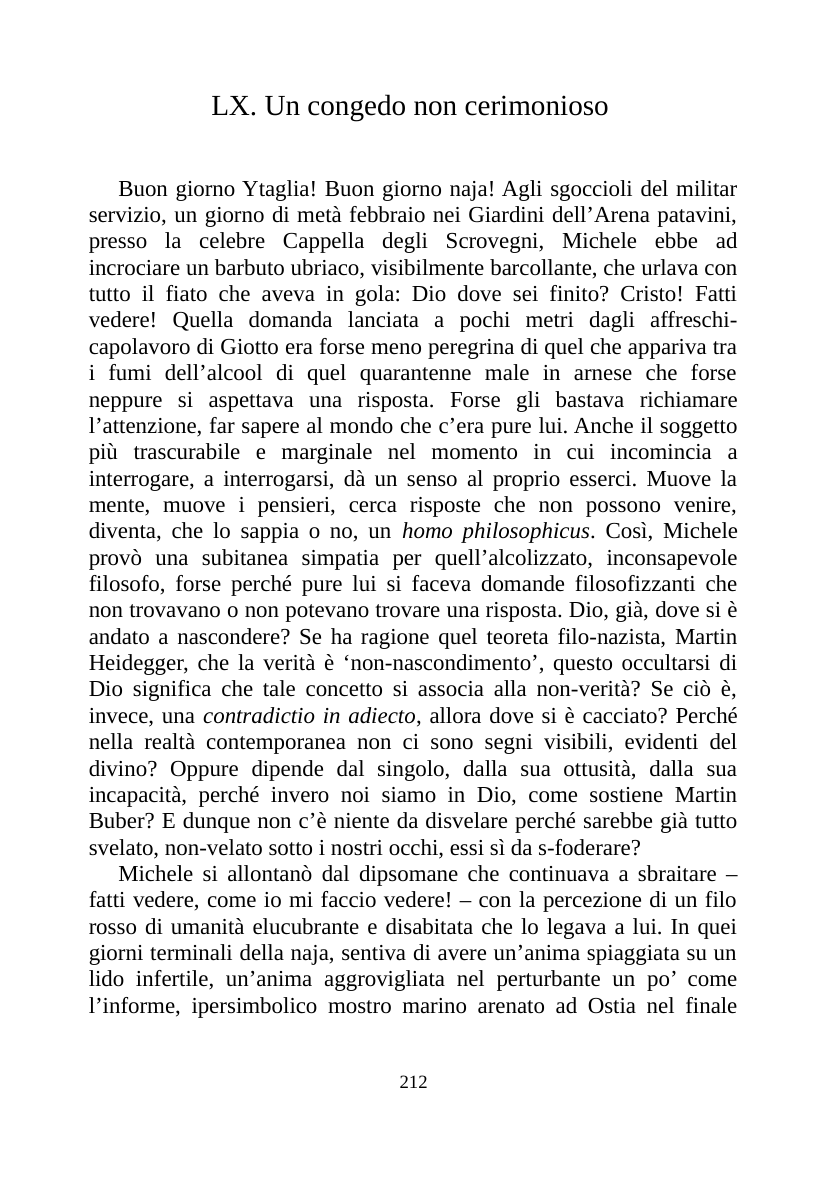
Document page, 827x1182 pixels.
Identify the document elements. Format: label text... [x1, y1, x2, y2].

text Michele si allontanò dal dipsomane che continuava a sbraitare – fatti vedere, come io mi faccio vedere! – con la percezione di un filo rosso di umanità elucubrante e disabitata che lo legava a lui. In quei giorni terminali della naja, sentiva di avere un’anima spiaggiata su un lido infertile, un’anima aggrovigliata nel perturbante un po’ come l’informe, ipersimbolico mostro marino arenato ad Ostia nel finale [88, 860, 738, 1018]
text Buon giorno Ytaglia! Buon giorno naja! Agli sgoccioli del militar servizio, un giorno di metà febbraio nei Giardini dell’Arena patavini, presso la celebre Cappella degli Scrovegni, Michele ebbe ad incrociare un barbuto ubriaco, visibilmente barcollante, che urlava con tutto il fiato che aveva in gola: Dio dove sei finito? Cristo! Fatti vedere! Quella domanda lanciata a pochi metri dagli affreschi-capolavoro di Giotto era forse meno peregrina di quel che appariva tra i fumi dell’alcool di quel quarantenne male in arnese che forse neppure si aspettava una risposta. Forse gli bastava richiamare l’attenzione, far sapere al mondo che c’era pure lui. Anche il soggetto più trascurabile e marginale nel momento in cui incomincia a interrogare, a interrogarsi, dà un senso al proprio esserci. Muove la mente, muove i pensieri, cerca risposte che non possono venire, diventa, che lo sappia o no, un homo philosophicus. Così, Michele provò una subitanea simpatia per quell’alcolizzato, inconsapevole filosofo, forse perché pure lui si faceva domande filosofizzanti che non trovavano o non potevano trovare una risposta. Dio, già, dove si è andato a nascondere? Se ha ragione quel teoreta filo-nazista, Martin Heidegger, che la verità è ‘non-nascondimento’, questo occultarsi di Dio significa che tale concetto si associa alla non-verità? Se ciò è, invece, una contradictio in adiecto, allora dove si è cacciato? Perché nella realtà contemporanea non ci sono segni visibili, evidenti del divino? Oppure dipende dal singolo, dalla sua ottusità, dalla sua incapacità, perché invero noi siamo in Dio, come sostiene Martin Buber? E dunque non c’è niente da disvelare perché sarebbe già tutto svelato, non-velato sotto i nostri occhi, essi sì da s-foderare? [88, 175, 738, 860]
subtitle LX. Un congedo non cerimonioso [88, 88, 738, 122]
